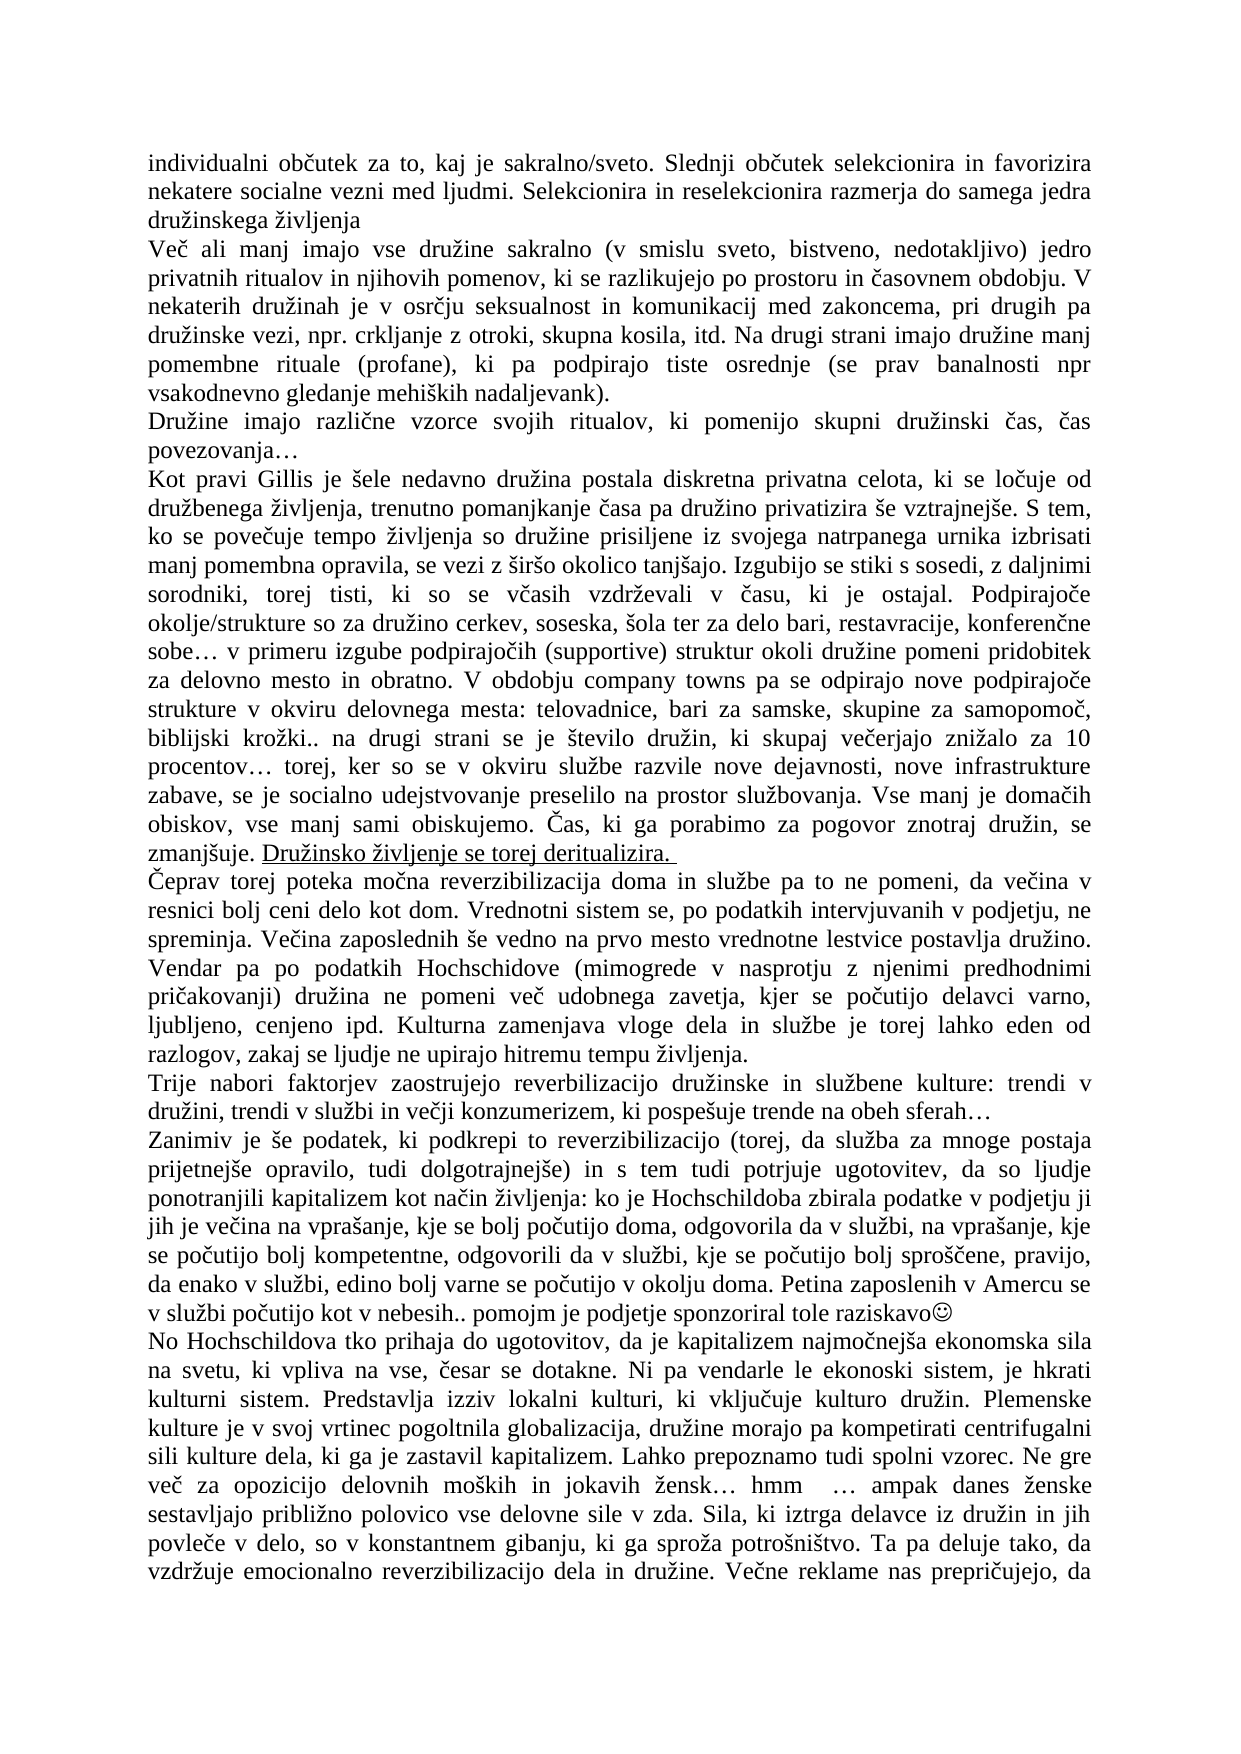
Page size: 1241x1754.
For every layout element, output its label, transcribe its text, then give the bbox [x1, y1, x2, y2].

text Več ali manj imajo vse družine sakralno (v smislu sveto, bistveno, nedotakljivo) jedro privatnih ritualov in njihovih pomenov, ki se razlikujejo po prostoru in časovnem obdobju. V nekaterih družinah je v osrčju seksualnost in komunikacij med zakoncema, pri drugih pa družinske vezi, npr. crkljanje z otroki, skupna kosila, itd. Na drugi strani imajo družine manj pomembne rituale (profane), ki pa podpirajo tiste osrednje (se prav banalnosti npr vsakodnevno gledanje mehiških nadaljevank). [148, 234, 1092, 406]
text Družine imajo različne vzorce svojih ritualov, ki pomenijo skupni družinski čas, čas povezovanja… [148, 406, 1092, 464]
text Zanimiv je še podatek, ki podkrepi to reverzibilizacijo (torej, da služba za mnoge postaja prijetnejše opravilo, tudi dolgotrajnejše) in s tem tudi potrjuje ugotovitev, da so ljudje ponotranjili kapitalizem kot način življenja: ko je Hochschildoba zbirala podatke v podjetju ji jih je večina na vprašanje, kje se bolj počutijo doma, odgovorila da v službi, na vprašanje, kje se počutijo bolj kompetentne, odgovorili da v službi, kje se počutijo bolj sproščene, pravijo, da enako v službi, edino bolj varne se počutijo v okolju doma. Petina zaposlenih v Amercu se v službi počutijo kot v nebesih.. pomojm je podjetje sponzoriral tole raziskavo [148, 1125, 1092, 1326]
text Kot pravi Gillis je šele nedavno družina postala diskretna privatna celota, ki se ločuje od družbenega življenja, trenutno pomanjkanje časa pa družino privatizira še vztrajnejše. S tem, ko se povečuje tempo življenja so družine prisiljene iz svojega natrpanega urnika izbrisati manj pomembna opravila, se vezi z širšo okolico tanjšajo. Izgubijo se stiki s sosedi, z daljnimi sorodniki, torej tisti, ki so se včasih vzdrževali v času, ki je ostajal. Podpirajoče okolje/strukture so za družino cerkev, soseska, šola ter za delo bari, restavracije, konferenčne sobe… v primeru izgube podpirajočih (supportive) struktur okoli družine pomeni pridobitek za delovno mesto in obratno. V obdobju company towns pa se odpirajo nove podpirajoče strukture v okviru delovnega mesta: telovadnice, bari za samske, skupine za samopomoč, biblijski krožki.. na drugi strani se je število družin, ki skupaj večerjajo znižalo za 10 procentov… torej, ker so se v okviru službe razvile nove dejavnosti, nove infrastrukture zabave, se je socialno udejstvovanje preselilo na prostor službovanja. Vse manj je domačih obiskov, vse manj sami obiskujemo. Čas, ki ga porabimo za pogovor znotraj družin, se zmanjšuje. Družinsko življenje se torej deritualizira. [148, 464, 1092, 866]
text individualni občutek za to, kaj je sakralno/sveto. Slednji občutek selekcionira in favorizira nekatere socialne vezni med ljudmi. Selekcionira in reselekcionira razmerja do samega jedra družinskega življenja [148, 148, 1092, 234]
text No Hochschildova tko prihaja do ugotovitov, da je kapitalizem najmočnejša ekonomska sila na svetu, ki vpliva na vse, česar se dotakne. Ni pa vendarle le ekonoski sistem, je hkrati kulturni sistem. Predstavlja izziv lokalni kulturi, ki vključuje kulturo družin. Plemenske kulture je v svoj vrtinec pogoltnila globalizacija, družine morajo pa kompetirati centrifugalni sili kulture dela, ki ga je zastavil kapitalizem. Lahko prepoznamo tudi spolni vzorec. Ne gre več za opozicijo delovnih moških in jokavih žensk… hmm … ampak danes ženske sestavljajo približno polovico vse delovne sile v zda. Sila, ki iztrga delavce iz družin in jih povleče v delo, so v konstantnem gibanju, ki ga sproža potrošništvo. Ta pa deluje tako, da vzdržuje emocionalno reverzibilizacijo dela in družine. Večne reklame nas prepričujejo, da [148, 1326, 1092, 1585]
text Čeprav torej poteka močna reverzibilizacija doma in službe pa to ne pomeni, da večina v resnici bolj ceni delo kot dom. Vrednotni sistem se, po podatkih intervjuvanih v podjetju, ne spreminja. Večina zaposlednih še vedno na prvo mesto vrednotne lestvice postavlja družino. Vendar pa po podatkih Hochschidove (mimogrede v nasprotju z njenimi predhodnimi pričakovanji) družina ne pomeni več udobnega zavetja, kjer se počutijo delavci varno, ljubljeno, cenjeno ipd. Kulturna zamenjava vloge dela in službe je torej lahko eden od razlogov, zakaj se ljudje ne upirajo hitremu tempu življenja. [148, 866, 1092, 1068]
text Trije nabori faktorjev zaostrujejo reverbilizacijo družinske in službene kulture: trendi v družini, trendi v službi in večji konzumerizem, ki pospešuje trende na obeh sferah… [148, 1068, 1092, 1125]
